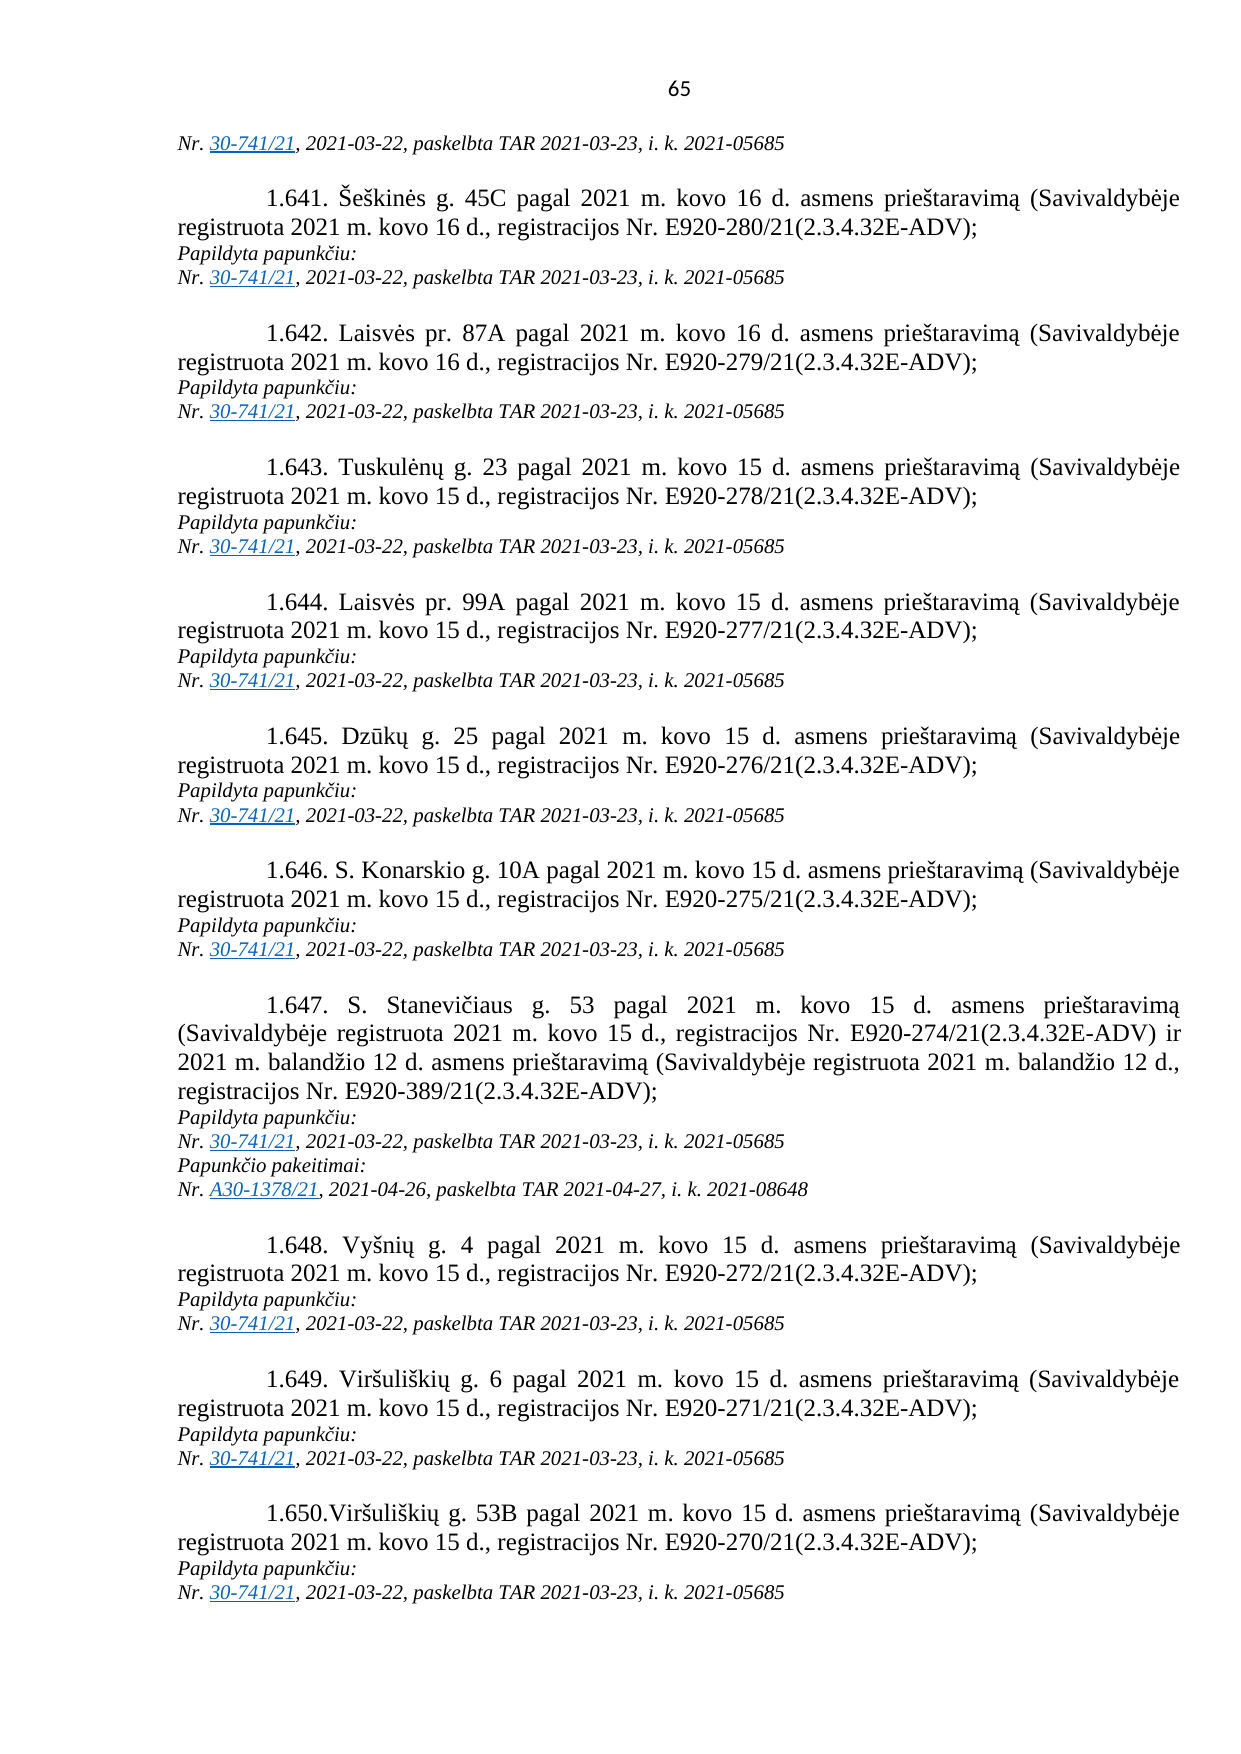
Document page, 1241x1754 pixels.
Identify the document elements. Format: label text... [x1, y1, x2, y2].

text 1.643. Tuskulėnų g. 23 pagal 2021 m. kovo 15 d. asmens prieštaravimą (Savivaldybėje registruota 2021 m. kovo 15 d., registracijos Nr. E920-278/21(2.3.4.32E-ADV); [177, 452, 1181, 510]
text Nr. 30-741/21, 2021-03-22, paskelbta TAR 2021-03-23, i. k. 2021-05685 [177, 937, 1181, 961]
text Nr. 30-741/21, 2021-03-22, paskelbta TAR 2021-03-23, i. k. 2021-05685 [177, 265, 1181, 289]
text Papildyta papunkčiu: [177, 1422, 1181, 1446]
text 1.641. Šeškinės g. 45C pagal 2021 m. kovo 16 d. asmens prieštaravimą (Savivaldybėje registruota 2021 m. kovo 16 d., registracijos Nr. E920-280/21(2.3.4.32E-ADV); [177, 183, 1181, 241]
text 1.645. Dzūkų g. 25 pagal 2021 m. kovo 15 d. asmens prieštaravimą (Savivaldybėje registruota 2021 m. kovo 15 d., registracijos Nr. E920-276/21(2.3.4.32E-ADV); [177, 721, 1181, 778]
text 1.642. Laisvės pr. 87A pagal 2021 m. kovo 16 d. asmens prieštaravimą (Savivaldybėje registruota 2021 m. kovo 16 d., registracijos Nr. E920-279/21(2.3.4.32E-ADV); [177, 318, 1181, 375]
text 1.644. Laisvės pr. 99A pagal 2021 m. kovo 15 d. asmens prieštaravimą (Savivaldybėje registruota 2021 m. kovo 15 d., registracijos Nr. E920-277/21(2.3.4.32E-ADV); [177, 587, 1181, 644]
text Nr. 30-741/21, 2021-03-22, paskelbta TAR 2021-03-23, i. k. 2021-05685 [177, 1580, 1181, 1604]
text Papildyta papunkčiu: [177, 1105, 1181, 1129]
text Papildyta papunkčiu: [177, 778, 1181, 802]
text Nr. 30-741/21, 2021-03-22, paskelbta TAR 2021-03-23, i. k. 2021-05685 [177, 534, 1181, 558]
text Nr. 30-741/21, 2021-03-22, paskelbta TAR 2021-03-23, i. k. 2021-05685 [177, 668, 1181, 692]
text 1.648. Vyšnių g. 4 pagal 2021 m. kovo 15 d. asmens prieštaravimą (Savivaldybėje registruota 2021 m. kovo 15 d., registracijos Nr. E920-272/21(2.3.4.32E-ADV); [177, 1230, 1181, 1287]
text Papunkčio pakeitimai: [177, 1153, 1181, 1177]
text 1.647. S. Stanevičiaus g. 53 pagal 2021 m. kovo 15 d. asmens prieštaravimą (Savivaldybėje registruota 2021 m. kovo 15 d., registracijos Nr. E920-274/21(2.3.4.32E-ADV) ir 2021 m. balandžio 12 d. asmens prieštaravimą (Savivaldybėje registruota 2021 m. balandžio 12 d., registracijos Nr. E920-389/21(2.3.4.32E-ADV); [177, 990, 1181, 1105]
text 1.649. Viršuliškių g. 6 pagal 2021 m. kovo 15 d. asmens prieštaravimą (Savivaldybėje registruota 2021 m. kovo 15 d., registracijos Nr. E920-271/21(2.3.4.32E-ADV); [177, 1364, 1181, 1422]
text Nr. 30-741/21, 2021-03-22, paskelbta TAR 2021-03-23, i. k. 2021-05685 [177, 131, 1181, 155]
text Papildyta papunkčiu: [177, 510, 1181, 534]
text Nr. 30-741/21, 2021-03-22, paskelbta TAR 2021-03-23, i. k. 2021-05685 [177, 802, 1181, 827]
text Nr. 30-741/21, 2021-03-22, paskelbta TAR 2021-03-23, i. k. 2021-05685 [177, 1311, 1181, 1335]
text 1.650.Viršuliškių g. 53B pagal 2021 m. kovo 15 d. asmens prieštaravimą (Savivaldybėje registruota 2021 m. kovo 15 d., registracijos Nr. E920-270/21(2.3.4.32E-ADV); [177, 1498, 1181, 1556]
text Papildyta papunkčiu: [177, 644, 1181, 668]
text Papildyta papunkčiu: [177, 1556, 1181, 1580]
text Nr. 30-741/21, 2021-03-22, paskelbta TAR 2021-03-23, i. k. 2021-05685 [177, 1446, 1181, 1470]
text Papildyta papunkčiu: [177, 1287, 1181, 1311]
text Papildyta papunkčiu: [177, 375, 1181, 399]
text Nr. 30-741/21, 2021-03-22, paskelbta TAR 2021-03-23, i. k. 2021-05685 [177, 1129, 1181, 1153]
text Papildyta papunkčiu: [177, 913, 1181, 937]
text Nr. A30-1378/21, 2021-04-26, paskelbta TAR 2021-04-27, i. k. 2021-08648 [177, 1177, 1181, 1201]
text Nr. 30-741/21, 2021-03-22, paskelbta TAR 2021-03-23, i. k. 2021-05685 [177, 399, 1181, 423]
text Papildyta papunkčiu: [177, 241, 1181, 265]
text 1.646. S. Konarskio g. 10A pagal 2021 m. kovo 15 d. asmens prieštaravimą (Savivaldybėje registruota 2021 m. kovo 15 d., registracijos Nr. E920-275/21(2.3.4.32E-ADV); [177, 855, 1181, 913]
